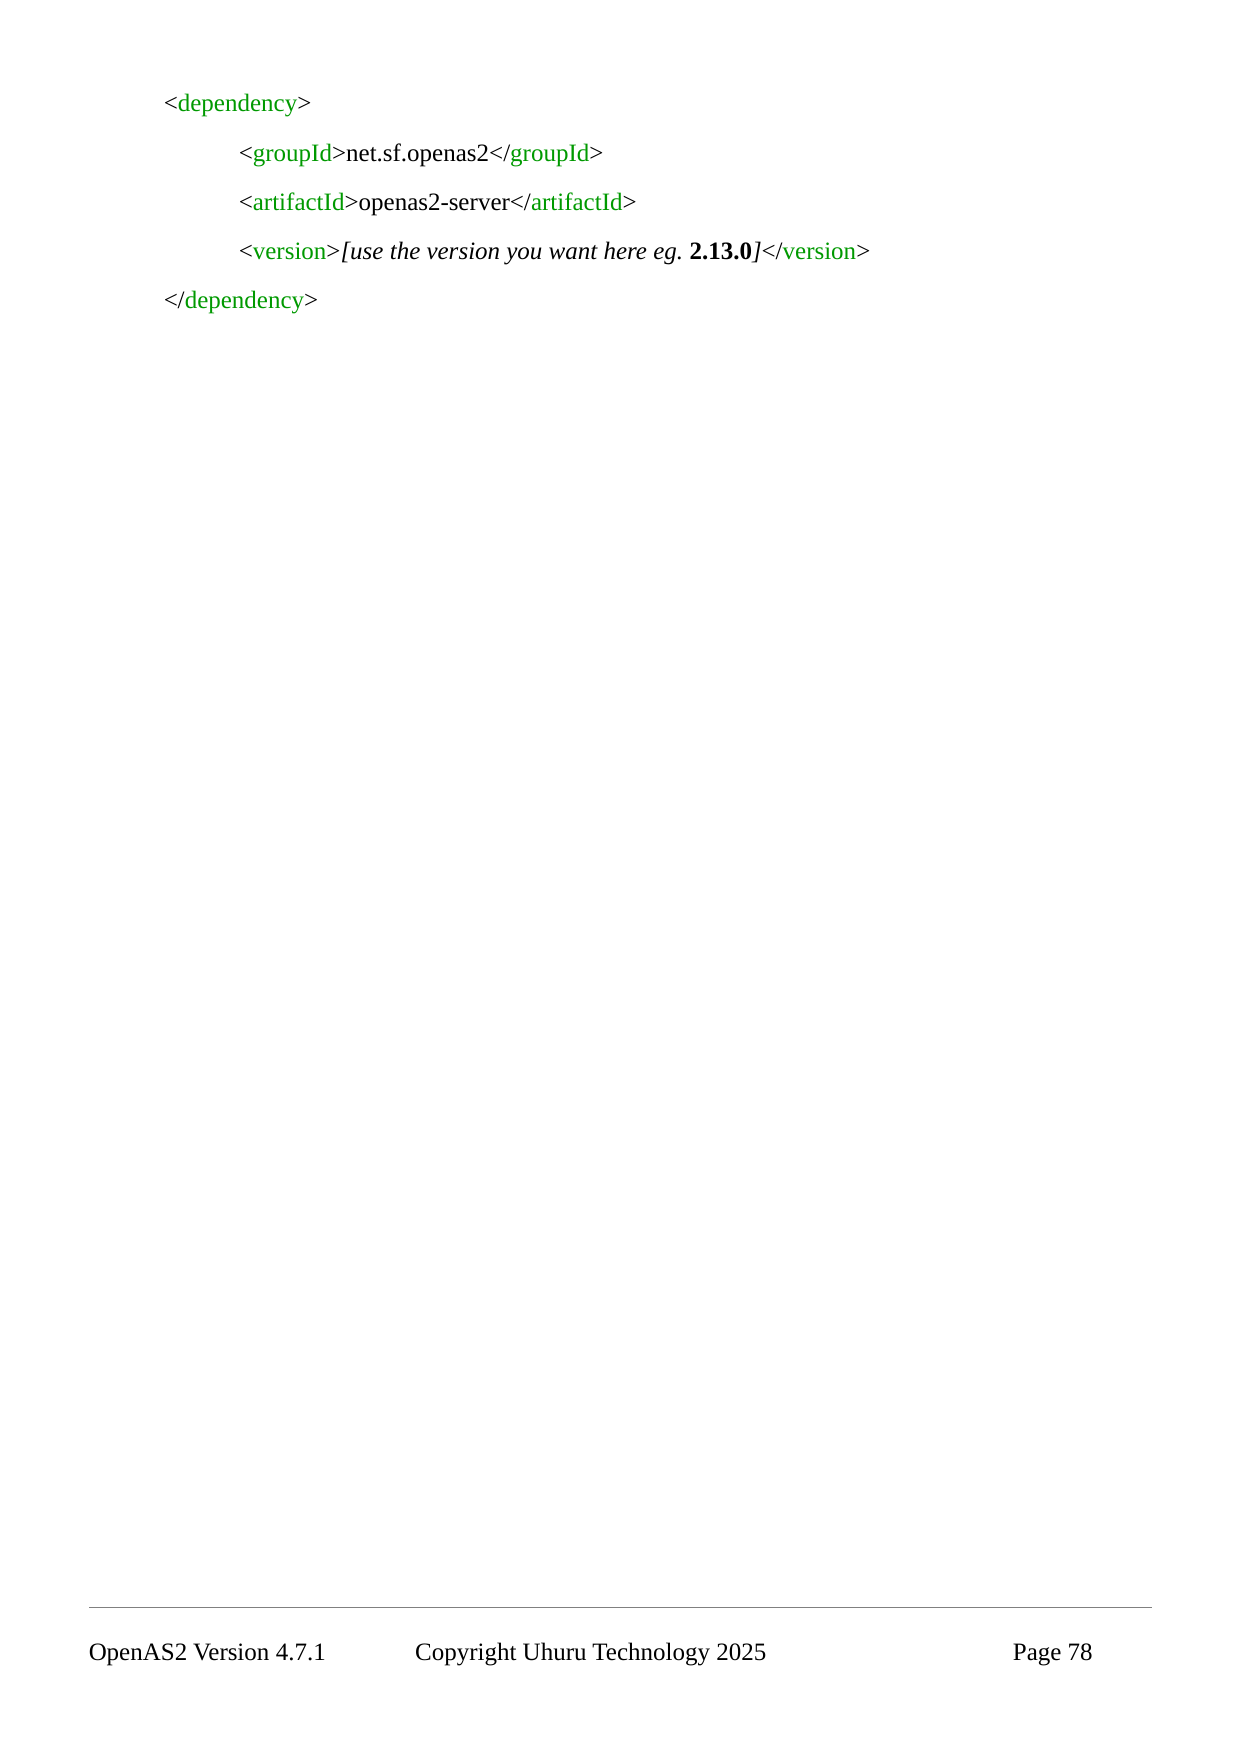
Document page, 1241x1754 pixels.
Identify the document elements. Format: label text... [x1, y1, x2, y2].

text <groupId>net.sf.openas2</groupId> [163, 138, 1152, 166]
text <version>[use the version you want here eg. 2.13.0]</version> [163, 236, 1152, 264]
text </dependency> [163, 285, 1152, 313]
text <dependency> [163, 88, 1152, 117]
text <artifactId>openas2-server</artifactId> [163, 187, 1152, 215]
